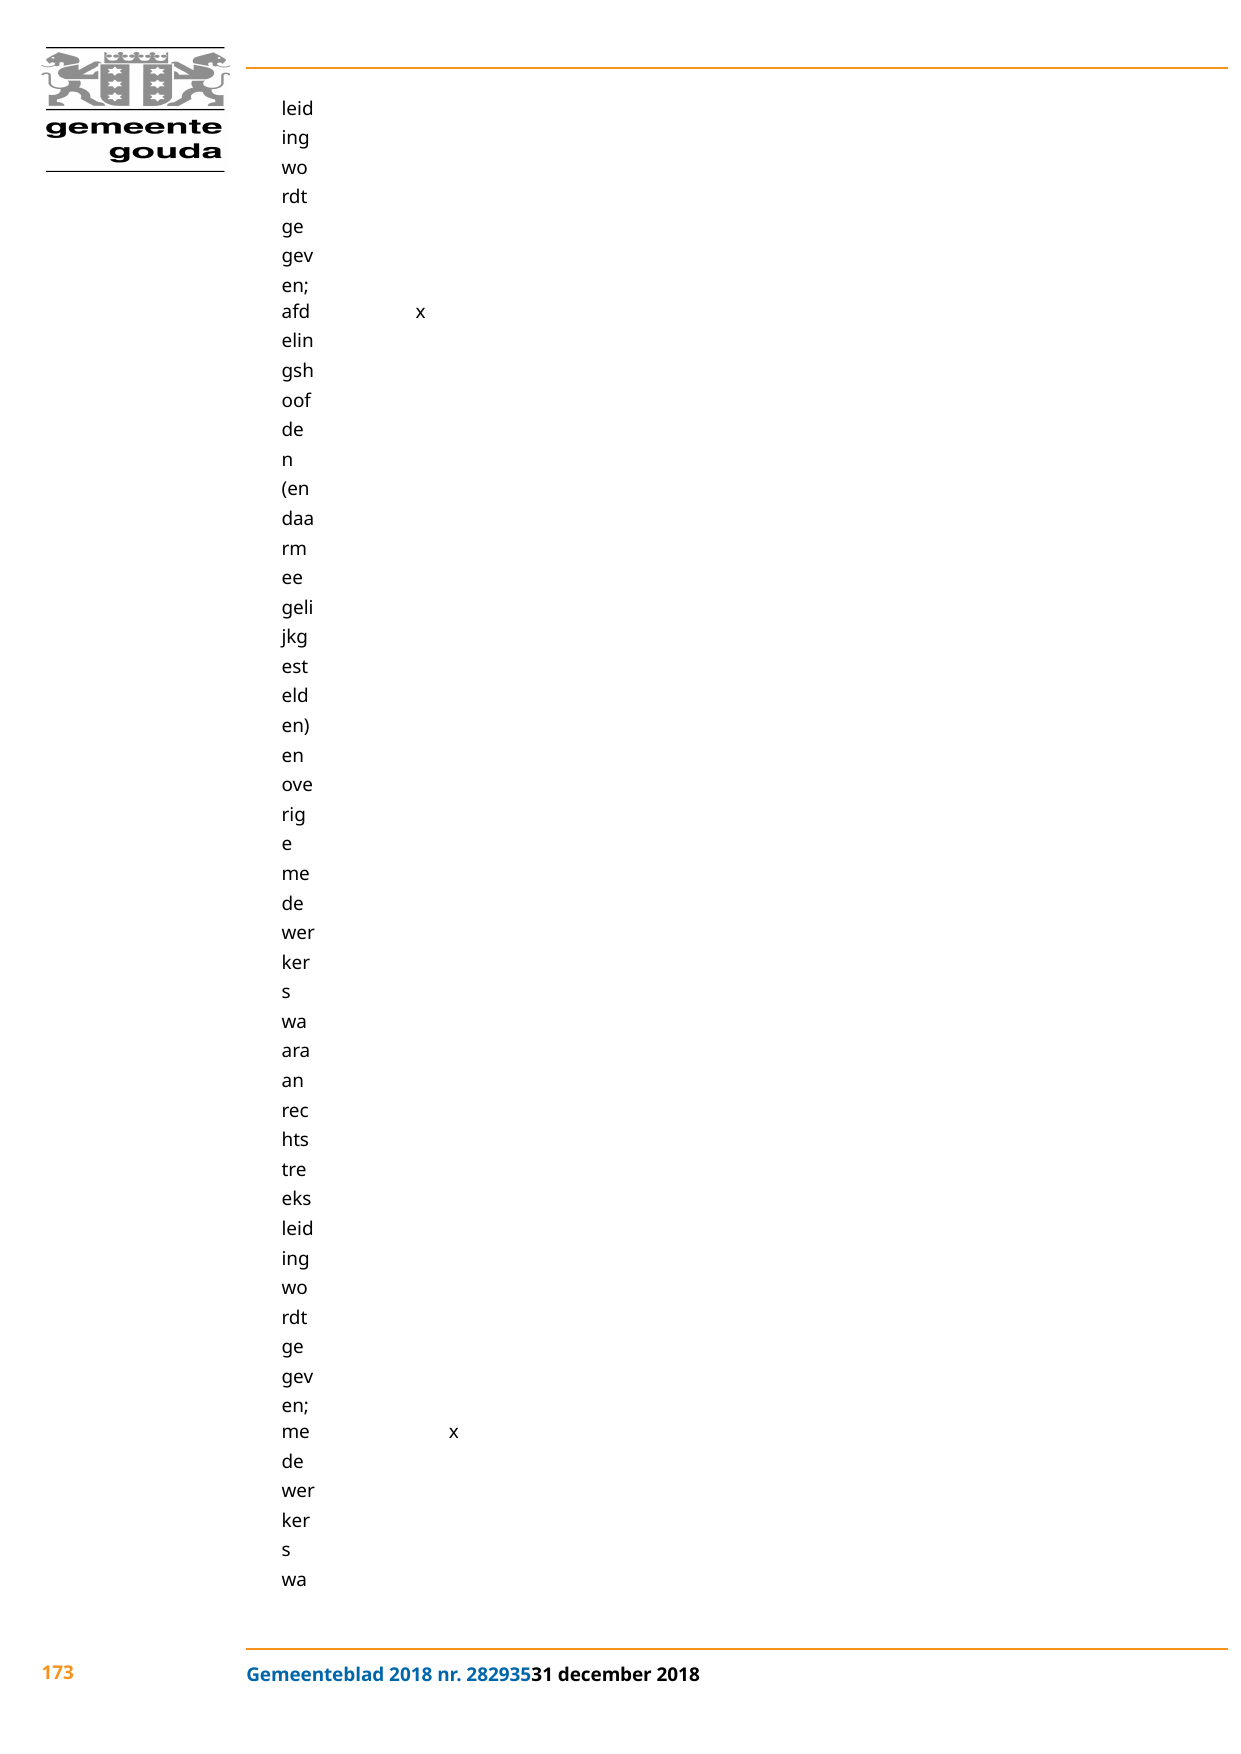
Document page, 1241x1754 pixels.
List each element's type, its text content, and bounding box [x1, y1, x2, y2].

table_cell [516, 298, 549, 1418]
table_cell leiding wordt gegeven; [281, 95, 315, 298]
table_cell [382, 95, 415, 298]
table_cell [516, 95, 549, 298]
table_cell [415, 95, 449, 298]
table_cell [382, 298, 415, 1418]
table_cell x [449, 1418, 482, 1592]
table_cell [348, 298, 382, 1418]
table_cell x [415, 298, 449, 1418]
table_cell [449, 95, 482, 298]
table_cell [315, 1418, 348, 1592]
table_cell [516, 1418, 549, 1592]
table_cell [482, 1418, 516, 1592]
table_cell [248, 95, 281, 1592]
table_cell [315, 298, 348, 1418]
table_cell [482, 95, 516, 298]
table_cell medewerkers wa [281, 1418, 315, 1592]
table_cell [415, 1418, 449, 1592]
table_cell [382, 1418, 415, 1592]
table_cell afdelingshoofden (en daarmee gelijkgestelden) en overige medewerkers waaraan rechtstreeks leiding wordt gegeven; [281, 298, 315, 1418]
table_cell [348, 95, 382, 298]
table_cell [315, 95, 348, 298]
table_cell [348, 1418, 382, 1592]
table_cell [449, 298, 482, 1418]
picture [41, 47, 231, 172]
table_cell [482, 298, 516, 1418]
